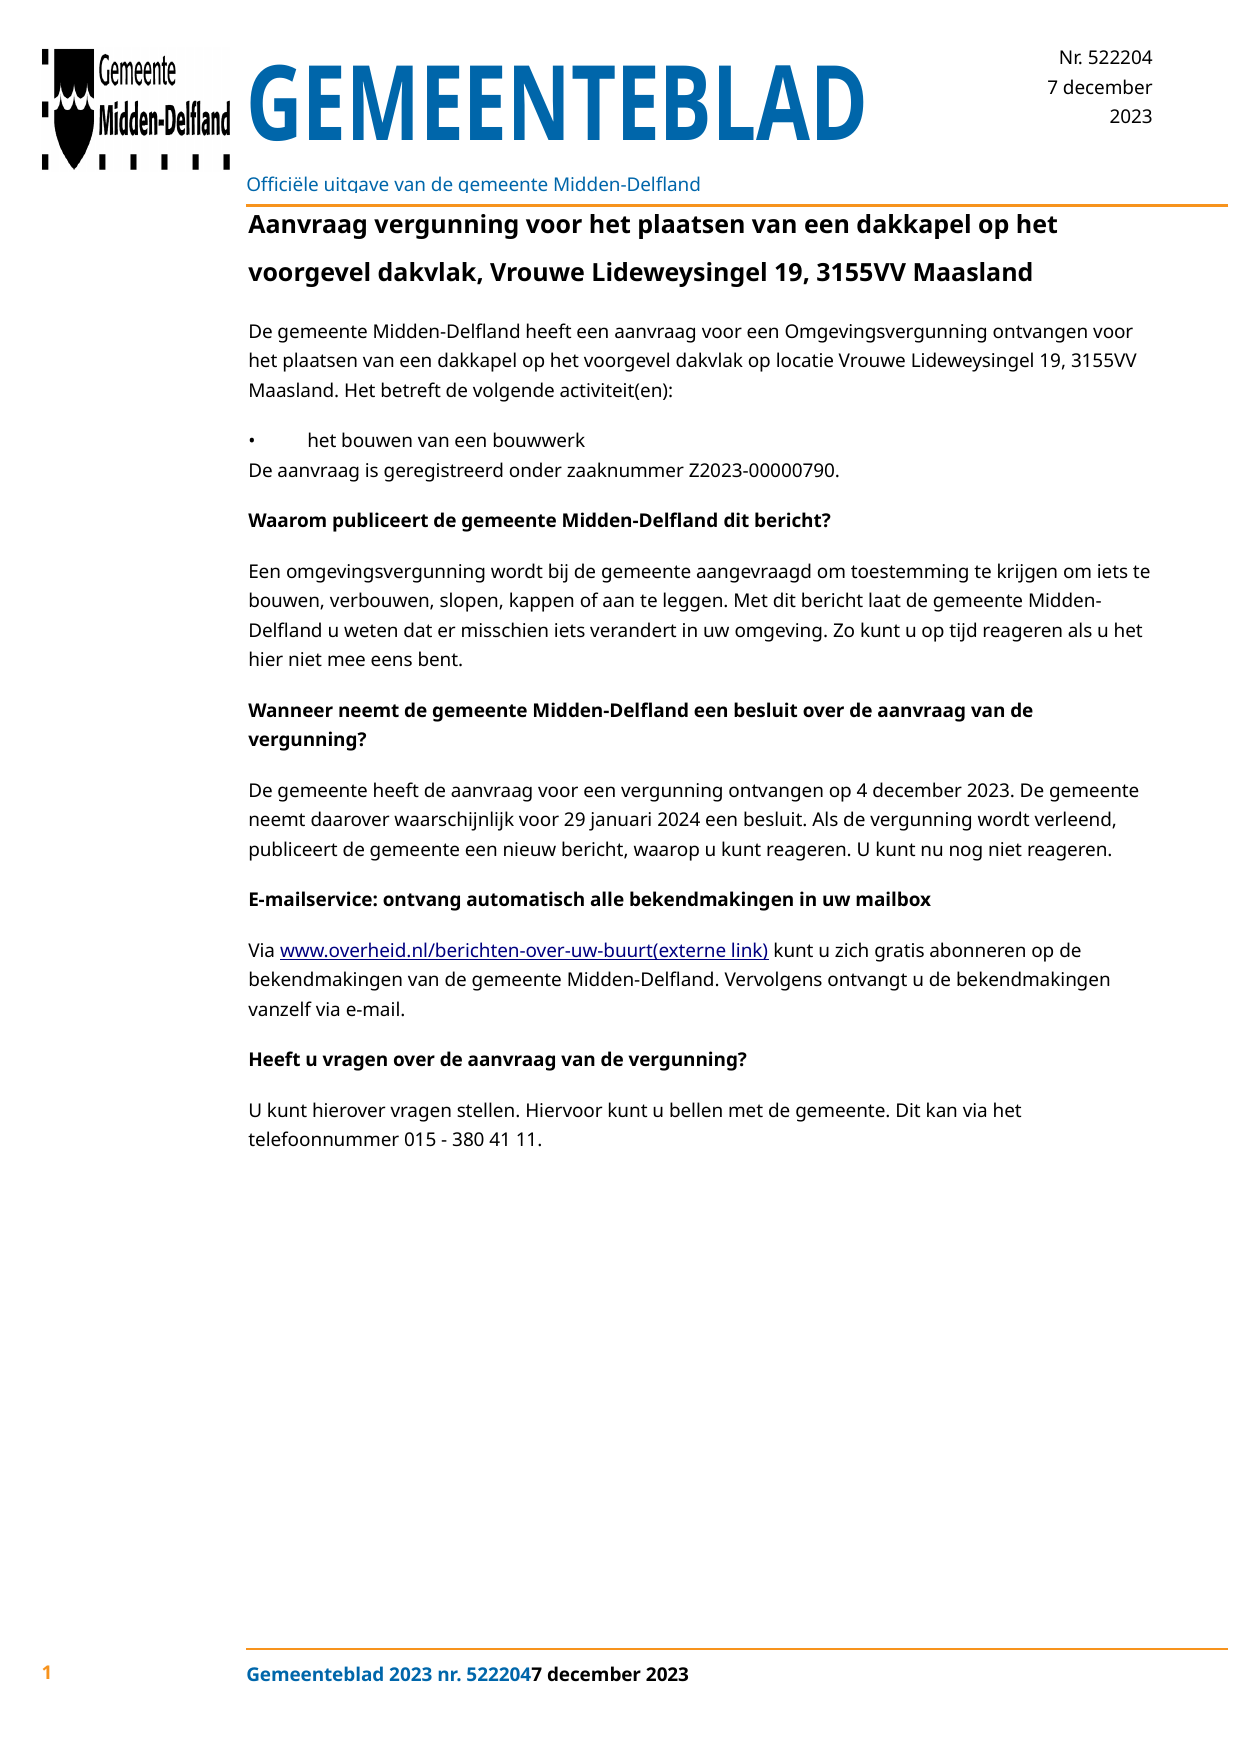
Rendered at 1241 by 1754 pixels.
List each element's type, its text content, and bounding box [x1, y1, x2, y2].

text Waarom publiceert de gemeente Midden-Delfland dit bericht? [248, 507, 1152, 533]
text De gemeente Midden-Delfland heeft een aanvraag voor een Omgevingsvergunning ontvangen voor het plaatsen van een dakkapel op het voorgevel dakvlak op locatie Vrouwe Lideweysingel 19, 3155VV Maasland. Het betreft de volgende activiteit(en): [248, 318, 1152, 403]
text De aanvraag is geregistreerd onder zaaknummer Z2023-00000790. [248, 457, 1152, 483]
text De gemeente heeft de aanvraag voor een vergunning ontvangen op 4 december 2023. De gemeente neemt daarover waarschijnlijk voor 29 januari 2024 een besluit. Als de vergunning wordt verleend, publiceert de gemeente een nieuw bericht, waarop u kunt reageren. U kunt nu nog niet reageren. [248, 777, 1152, 862]
text Wanneer neemt de gemeente Midden-Delfland een besluit over de aanvraag van de vergunning? [248, 697, 1152, 752]
text E-mailservice: ontvang automatisch alle bekendmakingen in uw mailbox [248, 887, 1152, 912]
list het bouwen van een bouwwerk [248, 427, 1152, 453]
text Heeft u vragen over de aanvraag van de vergunning? [248, 1047, 1152, 1072]
text Via www.overheid.nl/berichten-over-uw-buurt(externe link) kunt u zich gratis abonneren op de bekendmakingen van de gemeente Midden-Delfland. Vervolgens ontvangt u de bekendmakingen vanzelf via e-mail. [248, 937, 1152, 1022]
text U kunt hierover vragen stellen. Hiervoor kunt u bellen met de gemeente. Dit kan via het telefoonnummer 015 - 380 41 11. [248, 1097, 1152, 1152]
text Een omgevingsvergunning wordt bij de gemeente aangevraagd om toestemming te krijgen om iets te bouwen, verbouwen, slopen, kappen of aan te leggen. Met dit bericht laat de gemeente Midden-Delfland u weten dat er misschien iets verandert in uw omgeving. Zo kunt u op tijd reageren als u het hier niet mee eens bent. [248, 558, 1152, 672]
picture [41, 47, 231, 172]
text Aanvraag vergunning voor het plaatsen van een dakkapel op het voorgevel dakvlak, Vrouwe Lideweysingel 19, 3155VV Maasland [248, 207, 1152, 288]
